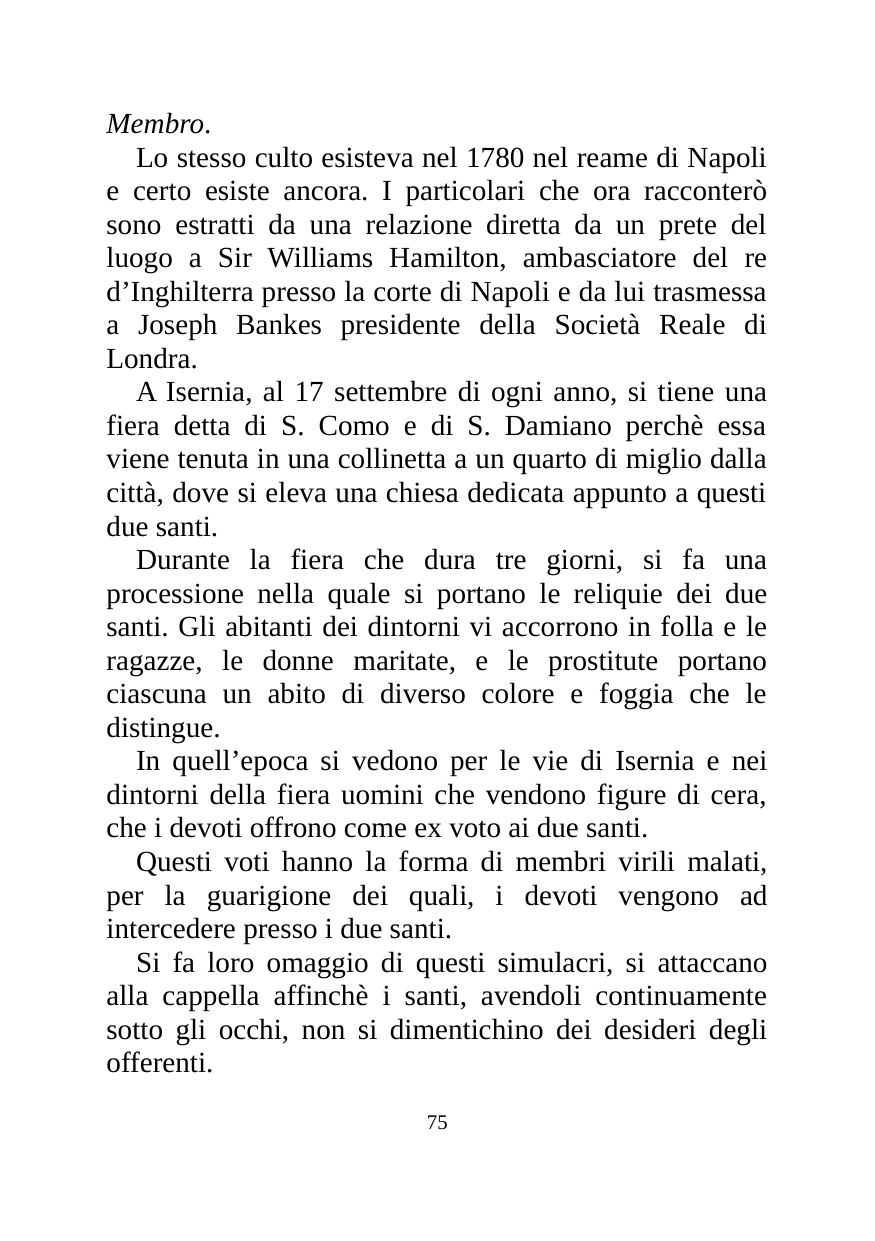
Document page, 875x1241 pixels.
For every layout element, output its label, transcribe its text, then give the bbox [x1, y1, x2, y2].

text A Isernia, al 17 settembre di ogni anno, si tiene una fiera detta di S. Como e di S. Damiano perchè essa viene tenuta in una collinetta a un quarto di miglio dalla città, dove si eleva una chiesa dedicata appunto a questi due santi. [106, 374, 768, 542]
text Si fa loro omaggio di questi simulacri, si attaccano alla cappella affinchè i santi, avendoli continuamente sotto gli occhi, non si dimentichino dei desideri degli offerenti. [106, 945, 768, 1079]
text Lo stesso culto esisteva nel 1780 nel reame di Napoli e certo esiste ancora. I particolari che ora racconterò sono estratti da una relazione diretta da un prete del luogo a Sir Williams Hamilton, ambasciatore del re d’Inghilterra presso la corte di Napoli e da lui trasmessa a Joseph Bankes presidente della Società Reale di Londra. [106, 140, 768, 374]
text Membro. [106, 106, 768, 140]
text Durante la fiera che dura tre giorni, si fa una processione nella quale si portano le reliquie dei due santi. Gli abitanti dei dintorni vi accorrono in folla e le ragazze, le donne maritate, e le prostitute portano ciascuna un abito di diverso colore e foggia che le distingue. [106, 542, 768, 743]
text Questi voti hanno la forma di membri virili malati, per la guarigione dei quali, i devoti vengono ad intercedere presso i due santi. [106, 844, 768, 945]
text In quell’epoca si vedono per le vie di Isernia e nei dintorni della fiera uomini che vendono figure di cera, che i devoti offrono come ex voto ai due santi. [106, 743, 768, 844]
